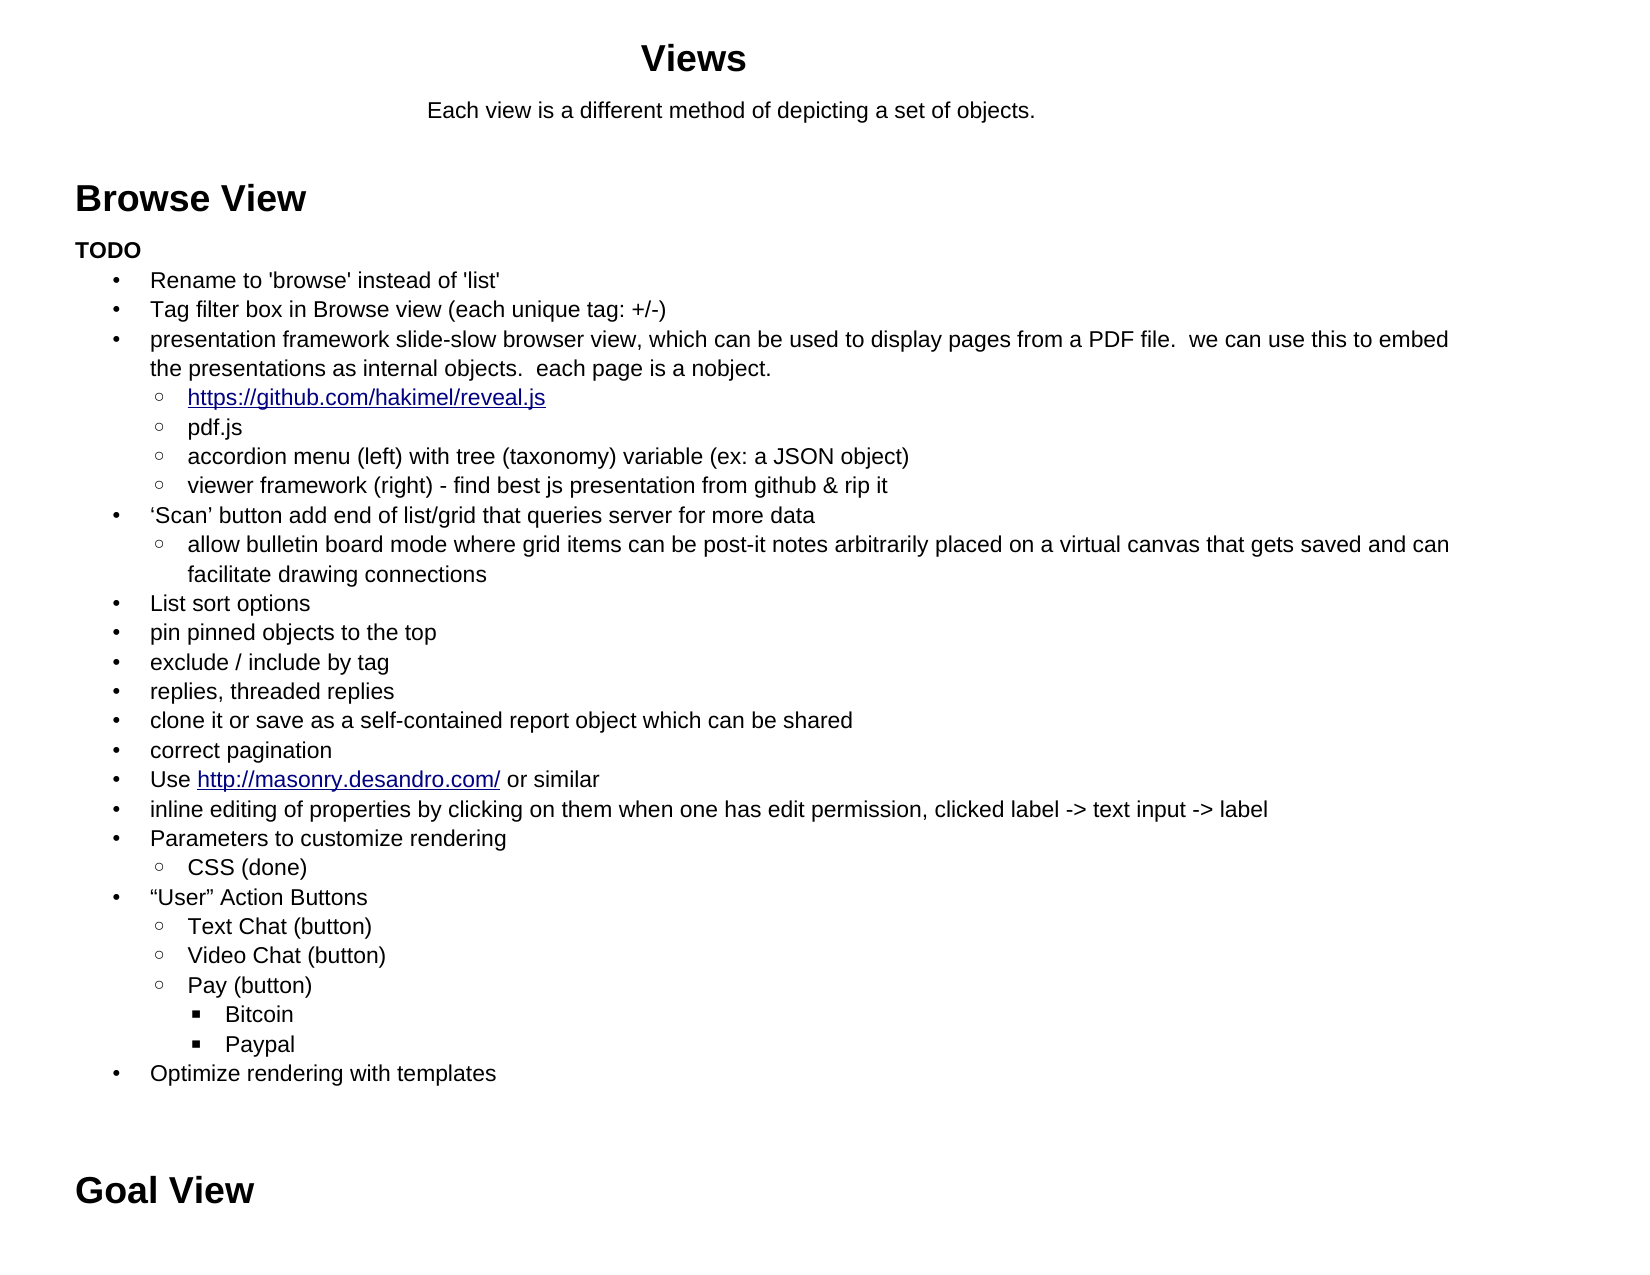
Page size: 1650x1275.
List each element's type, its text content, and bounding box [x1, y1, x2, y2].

list List sort options [112, 591, 1462, 616]
list accordion menu (left) with tree (taxonomy) variable (ex: a JSON object) [150, 444, 1462, 469]
list ‘Scan’ button add end of list/grid that queries server for more data [112, 502, 1462, 528]
list Tag filter box in Browse view (each unique tag: +/-) [112, 297, 1462, 322]
list allow bulletin board mode where grid items can be post-it notes arbitrarily placed on a virtual canvas that gets saved and can facilitate drawing connections [150, 532, 1462, 587]
list Rename to 'browse' instead of 'list' [112, 267, 1462, 293]
list “User” Action Buttons [112, 884, 1462, 910]
list Pay (button) [150, 972, 1462, 998]
list Text Chat (button) [150, 914, 1462, 939]
list CSS (done) [150, 855, 1462, 881]
list Optimize rendering with templates [112, 1061, 1462, 1086]
list Bitcoin [187, 1002, 1462, 1027]
list Video Chat (button) [150, 943, 1462, 969]
subtitle Views [75, 37, 1312, 79]
subtitle Each view is a different method of depicting a set of objects. [0, 98, 1462, 124]
list correct pagination [112, 737, 1462, 763]
list presentation framework slide-slow browser view, which can be used to display pages from a PDF file. we can use this to embed the presentations as internal objects. each page is a nobject. [112, 326, 1462, 381]
list pin pinned objects to the top [112, 620, 1462, 646]
list exclude / include by tag [112, 649, 1462, 675]
list https://github.com/hakimel/reveal.js [150, 385, 1462, 411]
list inline editing of properties by clicking on them when one has edit permission, clicked label -> text input -> label [112, 796, 1462, 822]
list Parameters to customize rendering [112, 826, 1462, 851]
text TODO [75, 238, 1462, 264]
list replies, threaded replies [112, 679, 1462, 704]
list clone it or save as a self-contained report object which can be shared [112, 708, 1462, 734]
list Paypal [187, 1031, 1462, 1057]
subtitle Goal View [75, 1169, 1462, 1211]
list Use http://masonry.desandro.com/ or similar [112, 767, 1462, 792]
subtitle Browse View [75, 177, 1462, 219]
list viewer framework (right) - find best js presentation from github & rip it [150, 473, 1462, 499]
list pdf.js [150, 414, 1462, 440]
